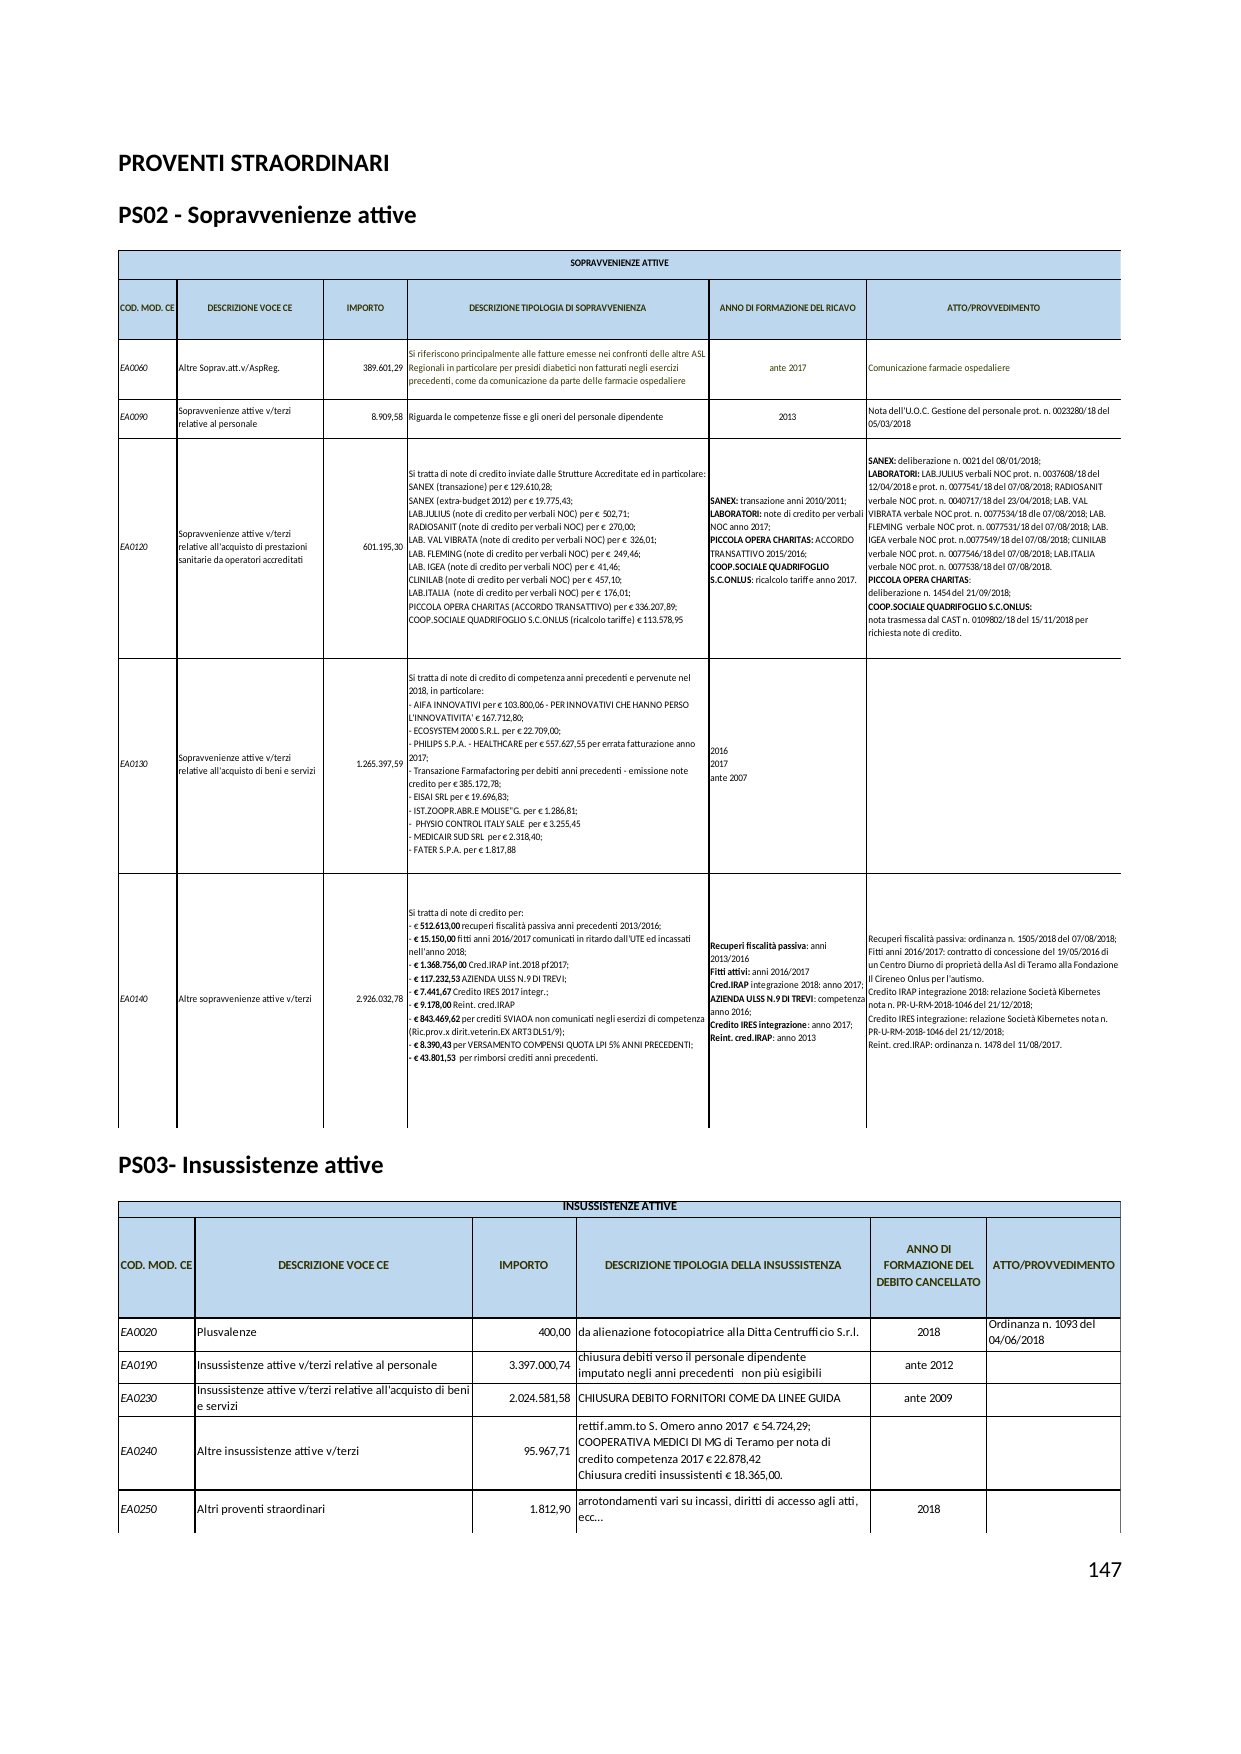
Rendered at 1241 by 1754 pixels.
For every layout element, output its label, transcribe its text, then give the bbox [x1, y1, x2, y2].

text PS03- Insussistenze attive [118, 1149, 1122, 1180]
text PS02 - Sopravvenienze attive [118, 199, 1122, 229]
text PROVENTI STRAORDINARI [118, 148, 1122, 178]
